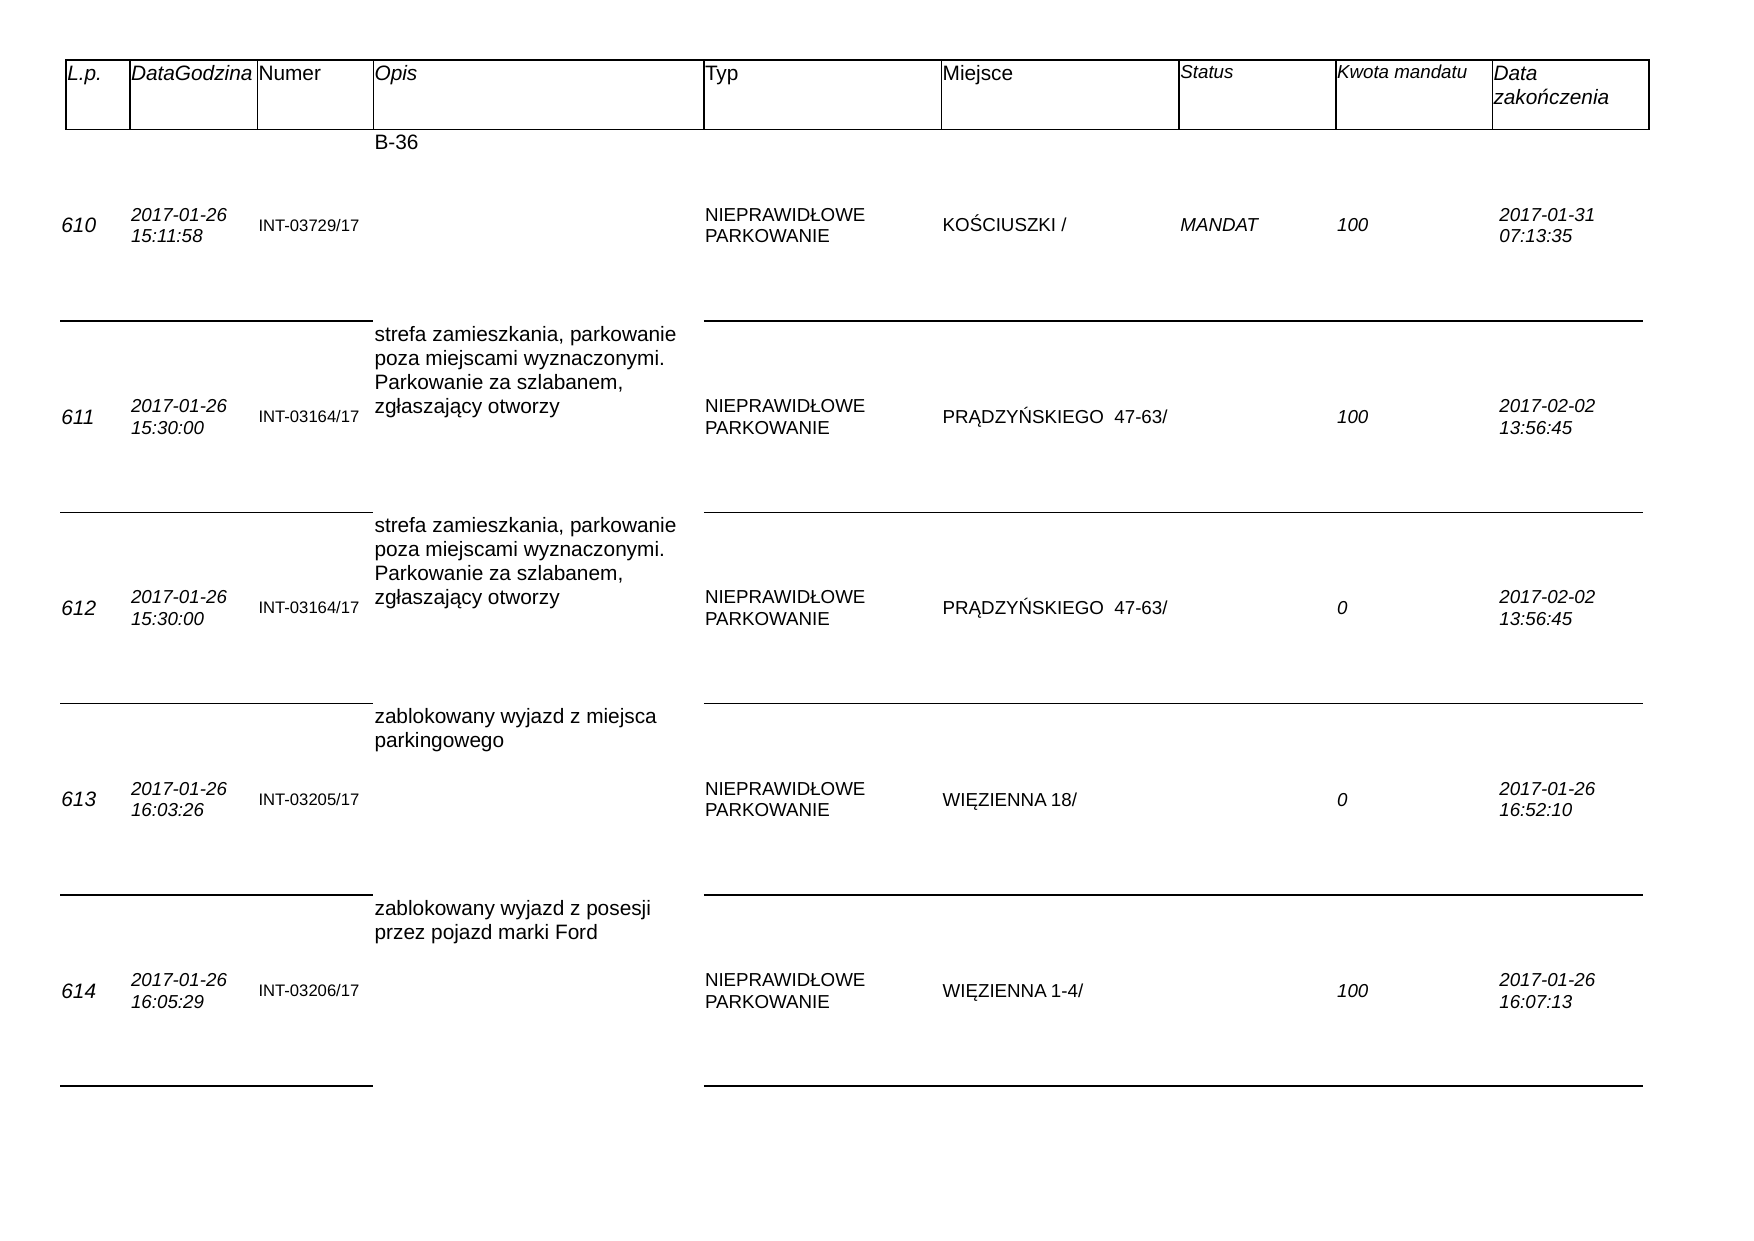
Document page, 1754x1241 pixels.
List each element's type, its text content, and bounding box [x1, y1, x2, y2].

table_header Kwota mandatu [1337, 61, 1492, 129]
table_cell 612 [60, 513, 130, 703]
table_cell WIĘZIENNA 18/ [941, 704, 1179, 894]
table_cell INT-03164/17 [257, 513, 373, 703]
table_cell WIĘZIENNA 1-4/ [941, 896, 1179, 1085]
table_cell NIEPRAWIDŁOWE PARKOWANIE [704, 130, 941, 320]
table_cell 2017-02-02 13:56:45 [1498, 322, 1643, 511]
table_cell INT-03729/17 [257, 130, 373, 320]
table_cell [1179, 704, 1336, 894]
table_header Numer [258, 61, 373, 129]
table_header Opis [374, 61, 703, 129]
table_header [60, 59, 65, 129]
table_cell 613 [60, 704, 130, 894]
table_cell INT-03164/17 [257, 322, 373, 511]
table_cell 2017-01-31 07:13:35 [1498, 130, 1643, 320]
table_header Data zakończenia [1493, 61, 1648, 129]
table_cell [1179, 896, 1336, 1085]
table_cell [1179, 513, 1336, 703]
table_cell 2017-01-26 16:07:13 [1498, 896, 1643, 1085]
table_cell 2017-01-26 16:03:26 [130, 704, 257, 894]
table_cell 610 [60, 129, 130, 320]
table_cell INT-03206/17 [257, 896, 373, 1085]
table_cell 2017-01-26 15:30:00 [130, 513, 257, 703]
table_cell 0 [1336, 704, 1498, 894]
table_cell 2017-01-26 15:11:58 [130, 130, 257, 320]
table_cell 100 [1336, 130, 1498, 320]
table_cell [1643, 130, 1649, 320]
table_header Status [1180, 61, 1335, 129]
table_cell NIEPRAWIDŁOWE PARKOWANIE [704, 513, 941, 703]
table_cell 100 [1336, 896, 1498, 1085]
table_cell 2017-01-26 16:52:10 [1498, 704, 1643, 894]
table_cell [1643, 511, 1649, 703]
table_cell NIEPRAWIDŁOWE PARKOWANIE [704, 704, 941, 894]
table_cell strefa zamieszkania, parkowanie poza miejscami wyznaczonymi. Parkowanie za szlabanem, zgłaszający otworzy [373, 511, 704, 703]
table_cell NIEPRAWIDŁOWE PARKOWANIE [704, 322, 941, 511]
table_header DataGodzina [131, 61, 257, 129]
table_cell 614 [60, 896, 130, 1085]
table_header L.p. [67, 61, 129, 129]
table_cell [1643, 894, 1649, 1085]
table_cell [1643, 320, 1649, 511]
table_cell 2017-01-26 15:30:00 [130, 322, 257, 511]
table_cell 2017-01-26 16:05:29 [130, 896, 257, 1085]
table_cell MANDAT [1179, 130, 1336, 320]
table_header Miejsce [942, 61, 1178, 129]
table_cell 611 [60, 322, 130, 511]
table_cell strefa zamieszkania, parkowanie poza miejscami wyznaczonymi. Parkowanie za szlabanem, zgłaszający otworzy [373, 320, 704, 511]
table_cell zablokowany wyjazd z posesji przez pojazd marki Ford [373, 894, 704, 1085]
table_cell 2017-02-02 13:56:45 [1498, 513, 1643, 703]
table_cell 100 [1336, 322, 1498, 511]
table_cell B-36 [373, 130, 704, 320]
table_cell 0 [1336, 513, 1498, 703]
table_cell INT-03205/17 [257, 704, 373, 894]
table_cell PRĄDZYŃSKIEGO 47-63/ [941, 322, 1179, 511]
table_cell KOŚCIUSZKI / [941, 130, 1179, 320]
table_header Typ [705, 61, 941, 129]
table_cell NIEPRAWIDŁOWE PARKOWANIE [704, 896, 941, 1085]
table_cell PRĄDZYŃSKIEGO 47-63/ [941, 513, 1179, 703]
table_cell [1179, 322, 1336, 511]
table_cell zablokowany wyjazd z miejsca parkingowego [373, 703, 704, 894]
table_cell [1643, 703, 1649, 894]
